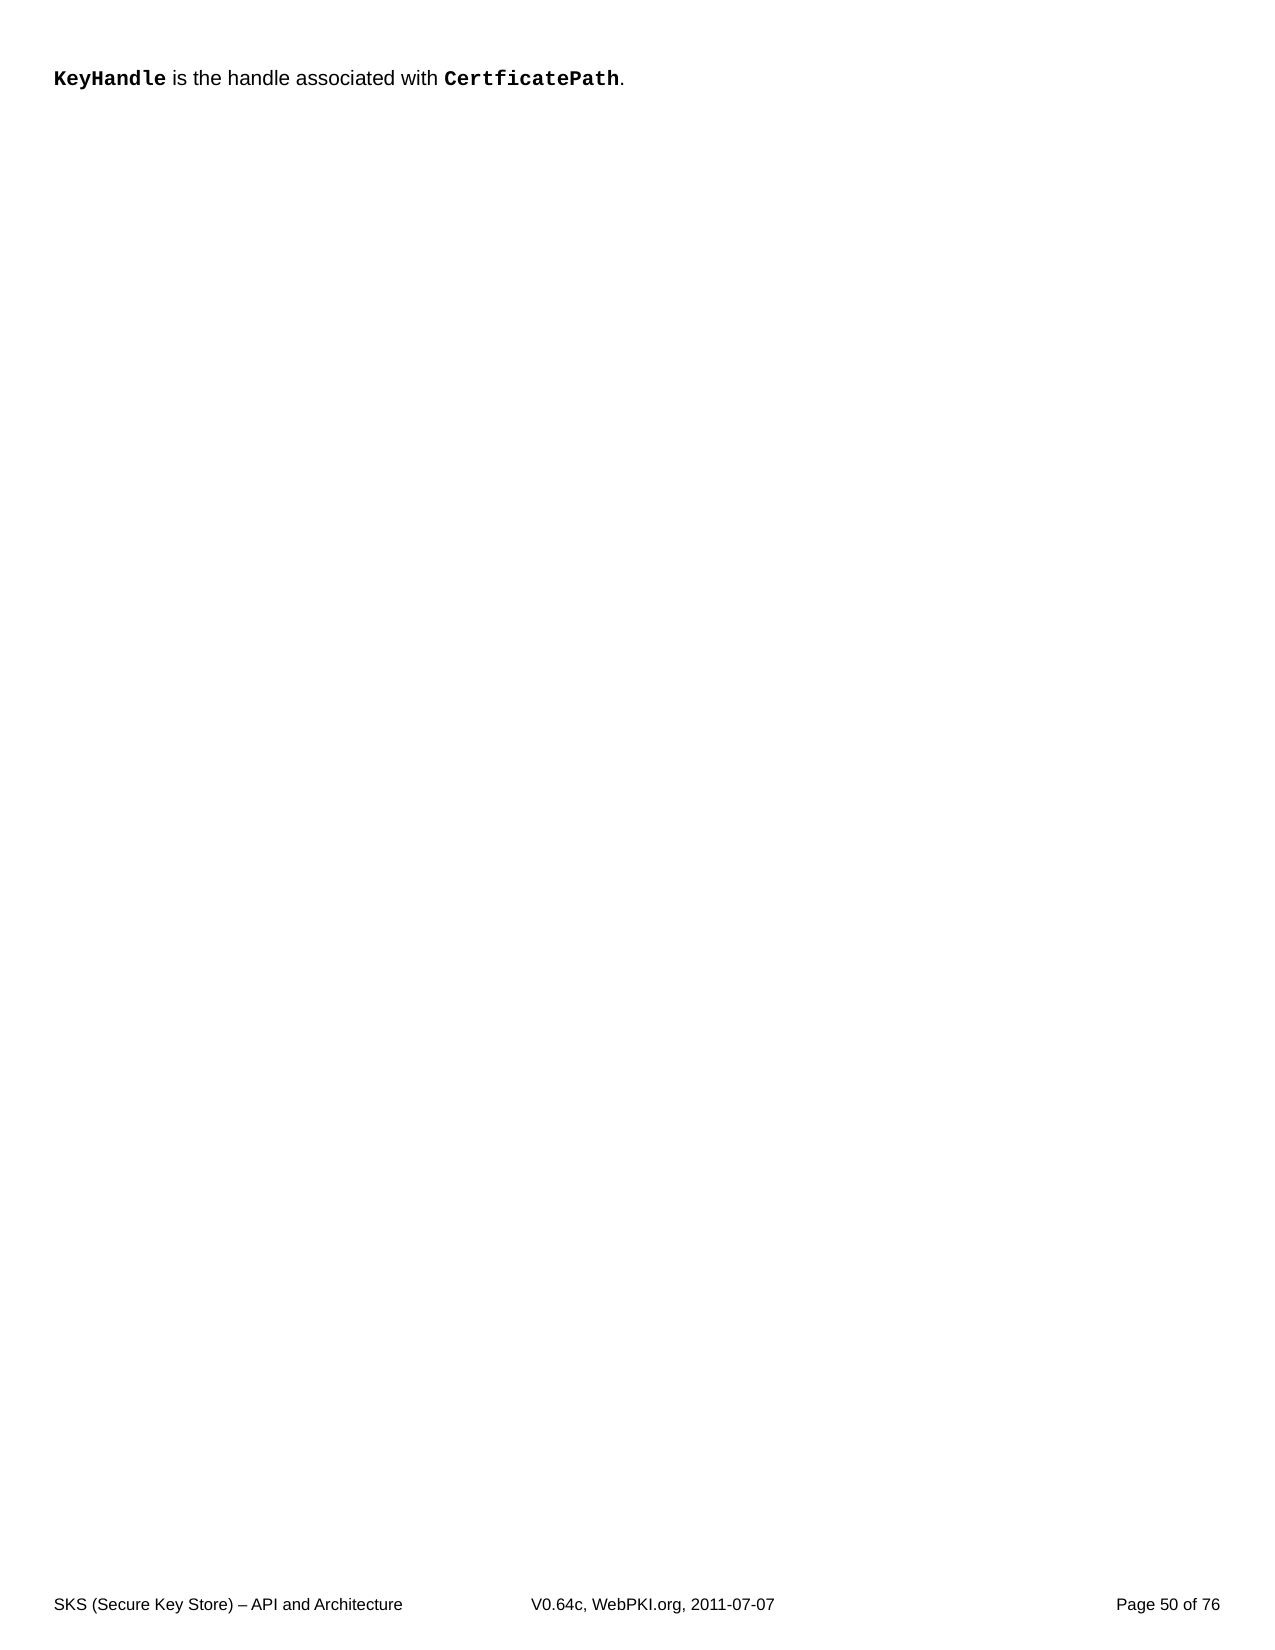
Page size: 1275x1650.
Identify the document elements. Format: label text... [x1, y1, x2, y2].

text KeyHandle is the handle associated with CertficatePath. [54, 66, 1221, 92]
